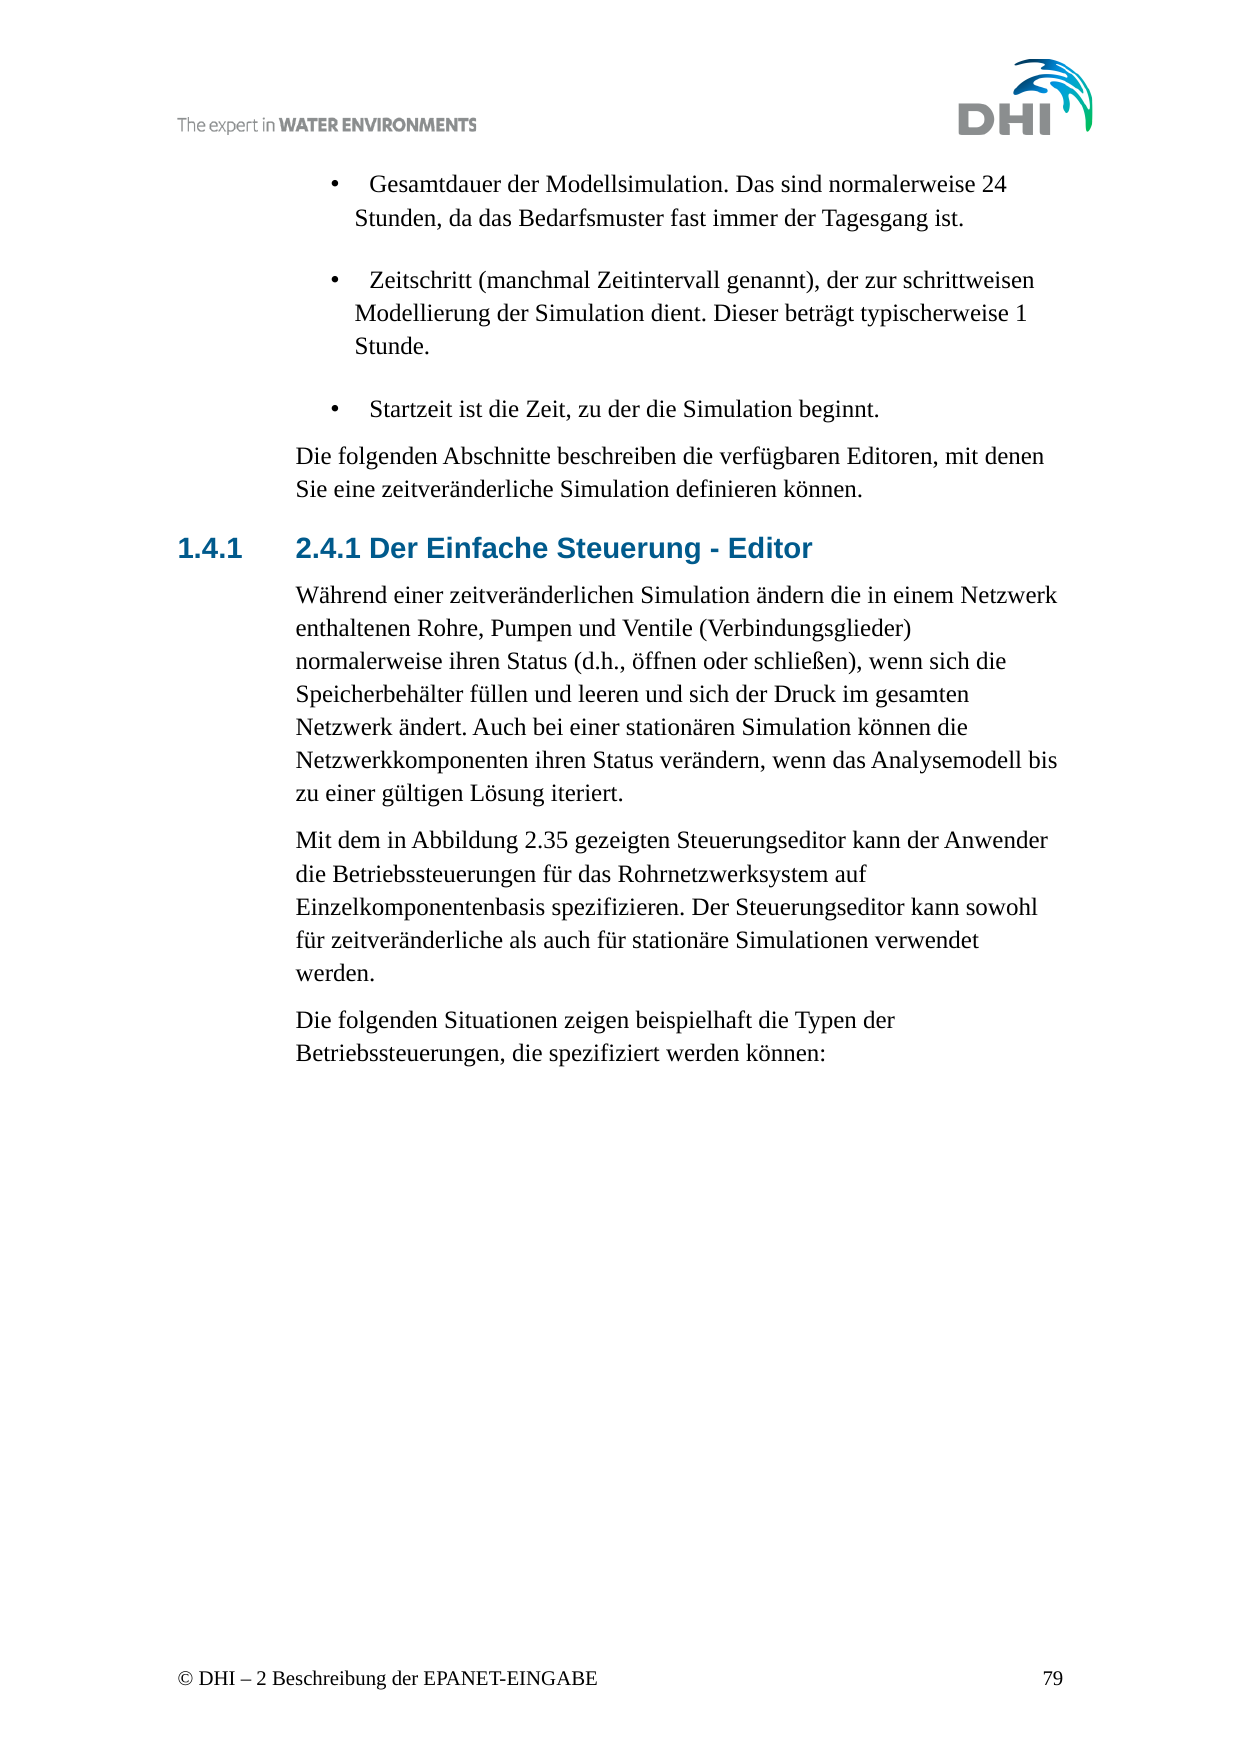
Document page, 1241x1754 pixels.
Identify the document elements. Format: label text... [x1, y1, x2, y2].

list Zeitschritt (manchmal Zeitintervall genannt), der zur schrittweisen Modellierung der Simulation dient. Dieser beträgt typischerweise 1 Stunde. [339, 265, 1063, 360]
picture [958, 59, 1093, 135]
picture [177, 117, 477, 135]
list Gesamtdauer der Modellsimulation. Das sind normalerweise 24 Stunden, da das Bedarfsmuster fast immer der Tagesgang ist. [339, 169, 1063, 231]
text Während einer zeitveränderlichen Simulation ändern die in einem Netzwerk enthaltenen Rohre, Pumpen und Ventile (Verbindungsglieder) normalerweise ihren Status (d.h., öffnen oder schließen), wenn sich die Speicherbehälter füllen und leeren und sich der Druck im gesamten Netzwerk ändert. Auch bei einer stationären Simulation können die Netzwerkkomponenten ihren Status verändern, wenn das Analysemodell bis zu einer gültigen Lösung iteriert. [295, 580, 1063, 807]
list Startzeit ist die Zeit, zu der die Simulation beginnt. [339, 394, 1063, 422]
subtitle 2.4.1 Der Einfache Steuerung - Editor [177, 531, 1063, 565]
text Mit dem in Abbildung 2.35 gezeigten Steuerungseditor kann der Anwender die Betriebssteuerungen für das Rohrnetzwerksystem auf Einzelkomponentenbasis spezifizieren. Der Steuerungseditor kann sowohl für zeitveränderliche als auch für stationäre Simulationen verwendet werden. [295, 826, 1063, 986]
text Die folgenden Abschnitte beschreiben die verfügbaren Editoren, mit denen Sie eine zeitveränderliche Simulation definieren können. [295, 441, 1063, 503]
text Die folgenden Situationen zeigen beispielhaft die Typen der Betriebssteuerungen, die spezifiziert werden können: [295, 1006, 1063, 1067]
